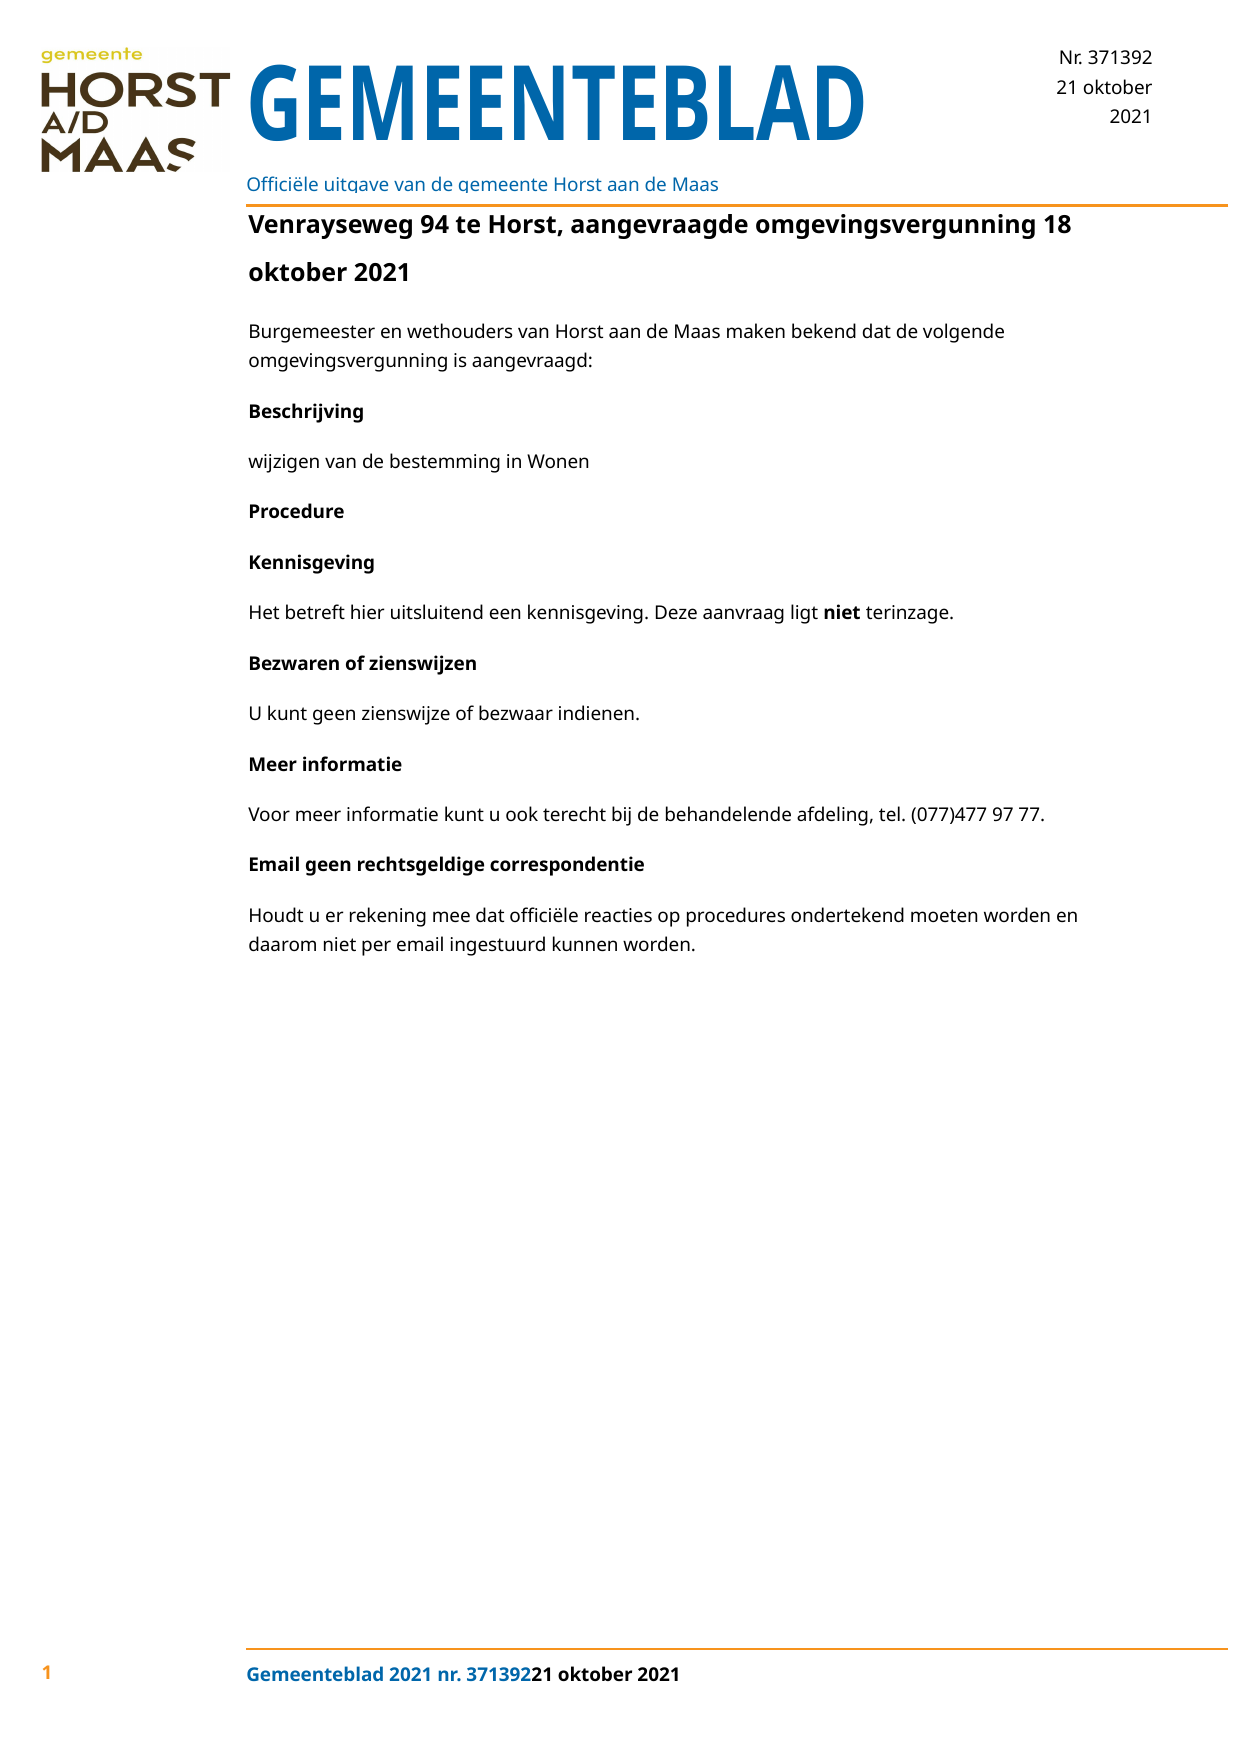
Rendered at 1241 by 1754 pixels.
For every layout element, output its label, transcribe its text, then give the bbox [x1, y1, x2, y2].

text Procedure [248, 499, 1152, 524]
text wijzigen van de bestemming in Wonen [248, 448, 1152, 474]
text Beschrijving [248, 398, 1152, 424]
text Het betreft hier uitsluitend een kennisgeving. Deze aanvraag ligt niet terinzage. [248, 599, 1152, 625]
text Meer informatie [248, 751, 1152, 777]
text Kennisgeving [248, 549, 1152, 575]
text Bezwaren of zienswijzen [248, 650, 1152, 676]
text Burgemeester en wethouders van Horst aan de Maas maken bekend dat de volgende omgevingsvergunning is aangevraagd: [248, 318, 1152, 373]
picture [41, 47, 231, 172]
text Houdt u er rekening mee dat officiële reacties op procedures ondertekend moeten worden en daarom niet per email ingestuurd kunnen worden. [248, 902, 1152, 957]
text U kunt geen zienswijze of bezwaar indienen. [248, 700, 1152, 726]
text Venrayseweg 94 te Horst, aangevraagde omgevingsvergunning 18 oktober 2021 [248, 207, 1152, 288]
text Voor meer informatie kunt u ook terecht bij de behandelende afdeling, tel. (077)477 97 77. [248, 801, 1152, 827]
text Email geen rechtsgeldige correspondentie [248, 852, 1152, 877]
